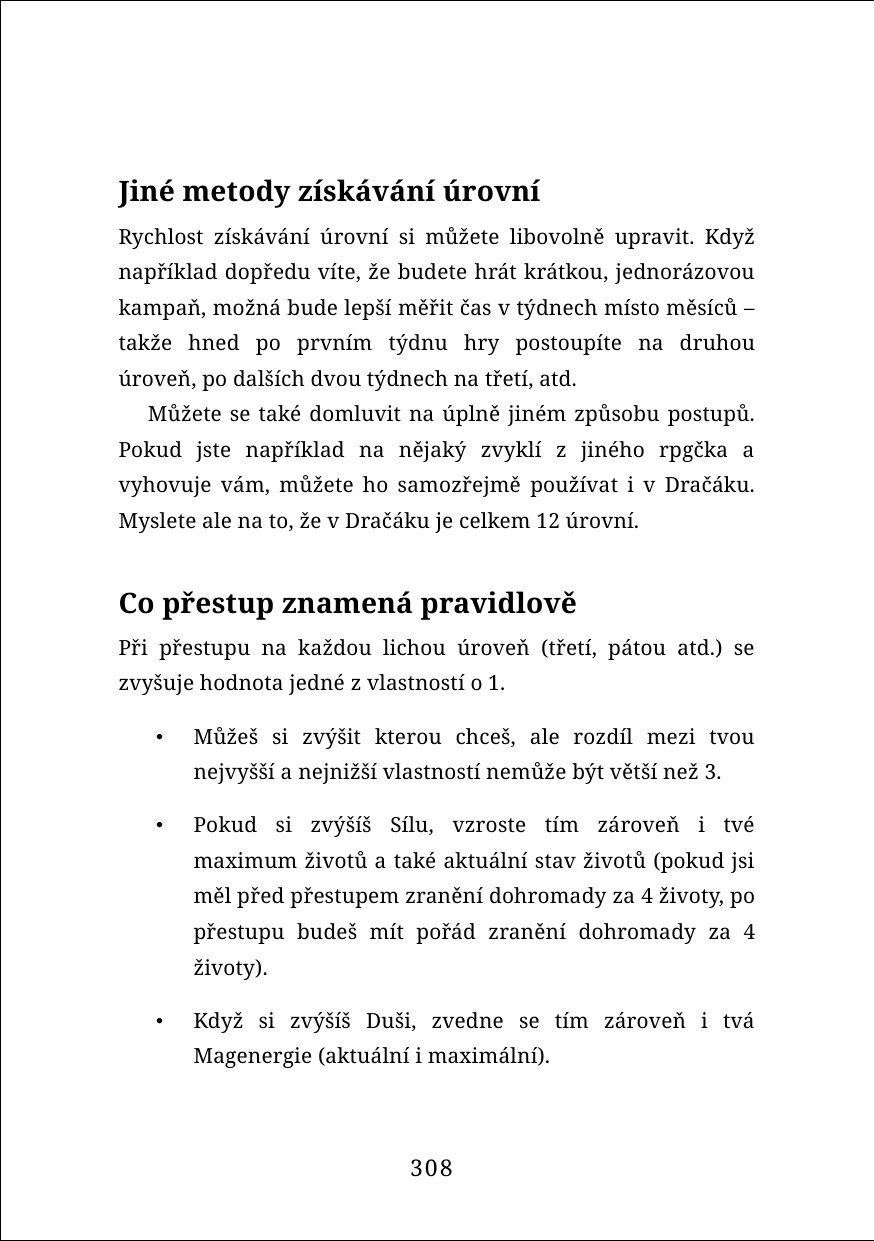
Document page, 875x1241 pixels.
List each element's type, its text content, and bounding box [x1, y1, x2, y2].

subtitle Jiné metody získávání úrovní [118, 172, 756, 210]
subtitle Co přestup znamená pravidlově [118, 583, 756, 621]
list Pokud si zvýšíš Sílu, vzroste tím zároveň i tvé maximum životů a také aktuální stav životů (pokud jsi měl před přestupem zranění dohromady za 4 životy, po přestupu budeš mít pořád zranění dohromady za 4 životy). [156, 811, 756, 981]
list Můžeš si zvýšit kterou chceš, ale rozdíl mezi tvou nejvyšší a nejnižší vlastností nemůže být větší než 3. [156, 722, 756, 786]
text Rychlost získávání úrovní si můžete libovolně upravit. Když například dopředu víte, že budete hrát krátkou, jednorázovou kampaň, možná bude lepší měřit čas v týdnech místo měsíců – takže hned po prvním týdnu hry postoupíte na druhou úroveň, po dalších dvou týdnech na třetí, atd. Můžete se také domluvit na úplně jiném způsobu postupů. Pokud jste například na nějaký zvyklí z jiného rpgčka a vyhovuje vám, můžete ho samozřejmě používat i v Dračáku. Myslete ale na to, že v Dračáku je celkem 12 úrovní. [118, 222, 756, 534]
text Při přestupu na každou lichou úroveň (třetí, pátou atd.) se zvyšuje hodnota jedné z vlastností o 1. [118, 633, 756, 697]
list Když si zvýšíš Duši, zvedne se tím zároveň i tvá Magenergie (aktuální i maximální). [156, 1006, 756, 1070]
